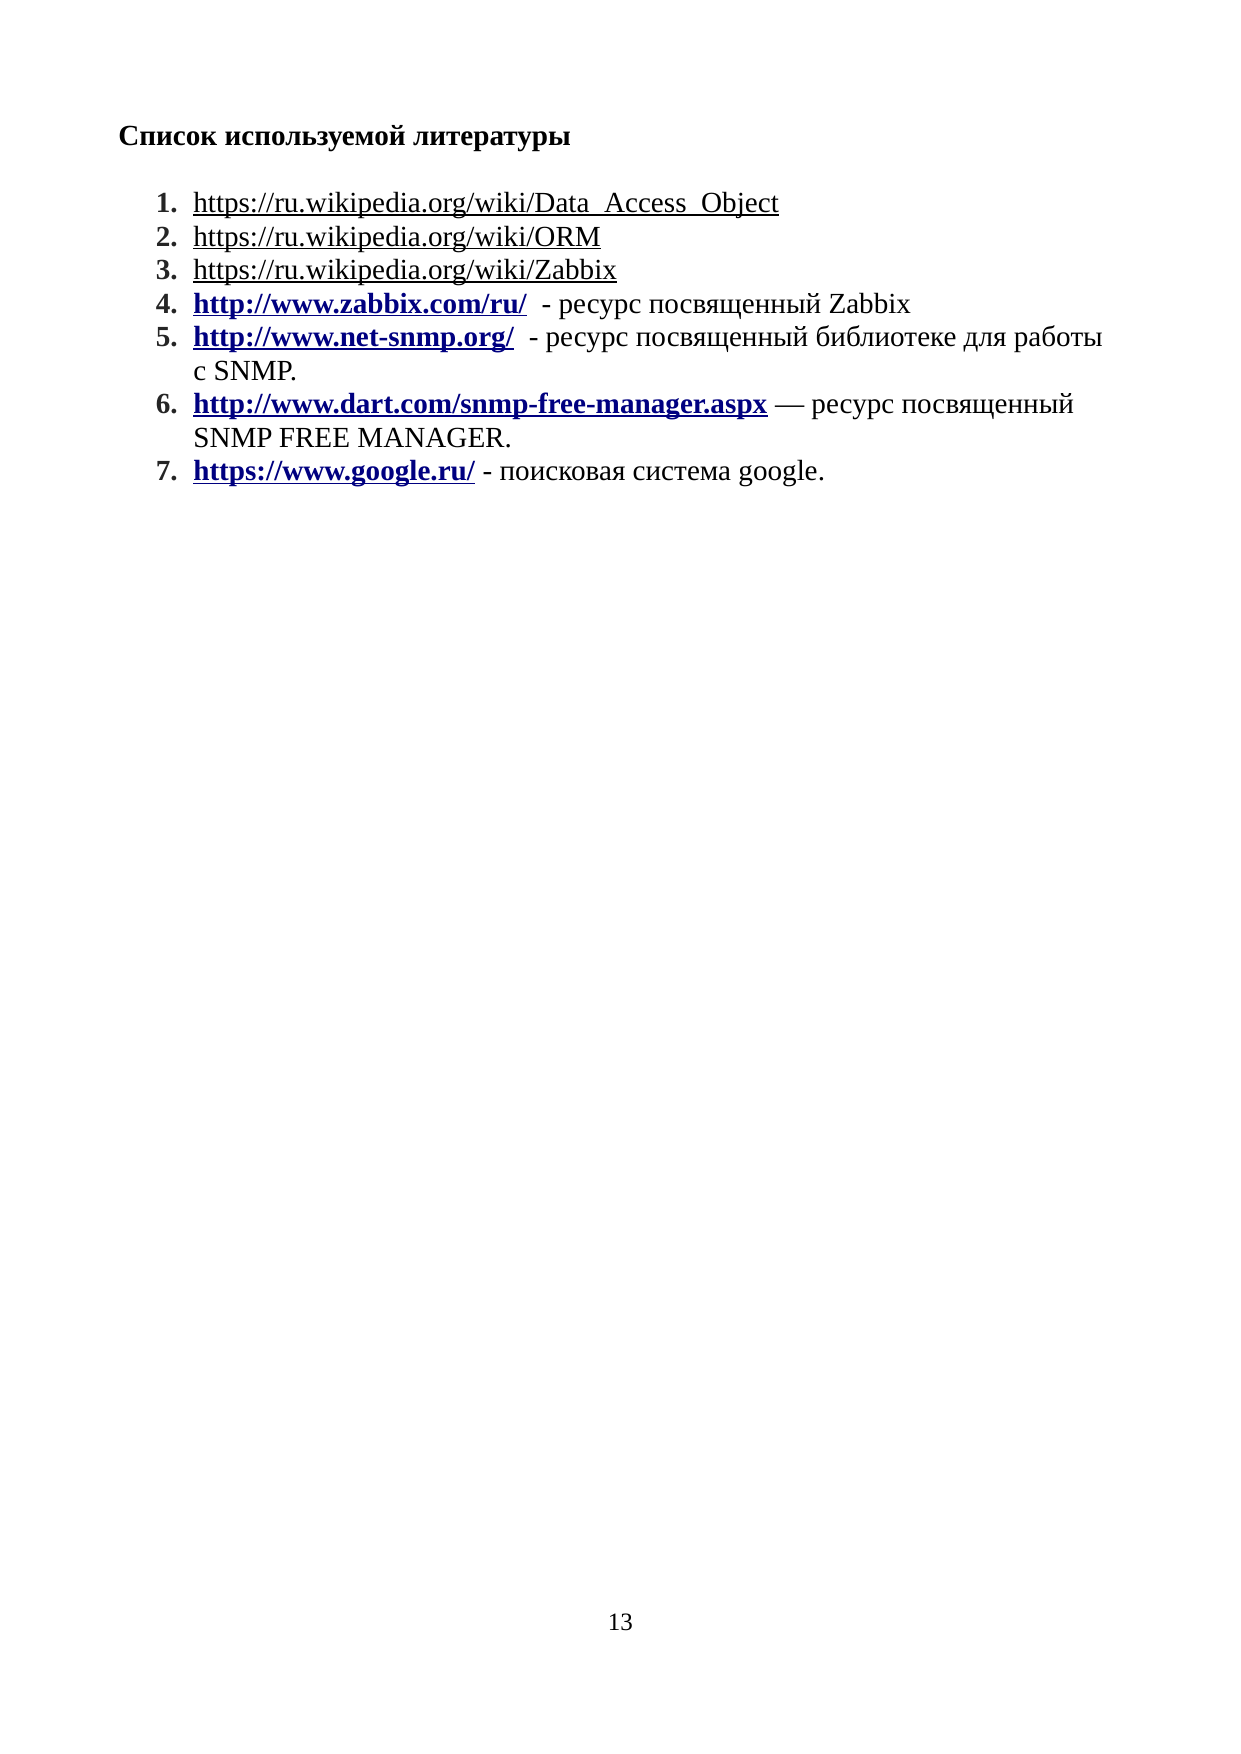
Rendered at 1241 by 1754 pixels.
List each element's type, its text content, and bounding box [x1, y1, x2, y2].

text Список используемой литературы [118, 118, 1122, 152]
list https://www.google.ru/ - поисковая система google. [156, 453, 1122, 487]
list http://www.net-snmp.org/ - ресурс посвященный библиотеке для работы с SNMP. [156, 319, 1122, 386]
list https://ru.wikipedia.org/wiki/ORM [156, 219, 1122, 252]
list http://www.dart.com/snmp-free-manager.aspx — ресурс посвященный SNMP FREE MANAGER. [156, 386, 1122, 453]
list https://ru.wikipedia.org/wiki/Zabbix [156, 252, 1122, 286]
list https://ru.wikipedia.org/wiki/Data_Access_Object [156, 185, 1122, 219]
list http://www.zabbix.com/ru/ - ресурс посвященный Zabbix [156, 286, 1122, 319]
